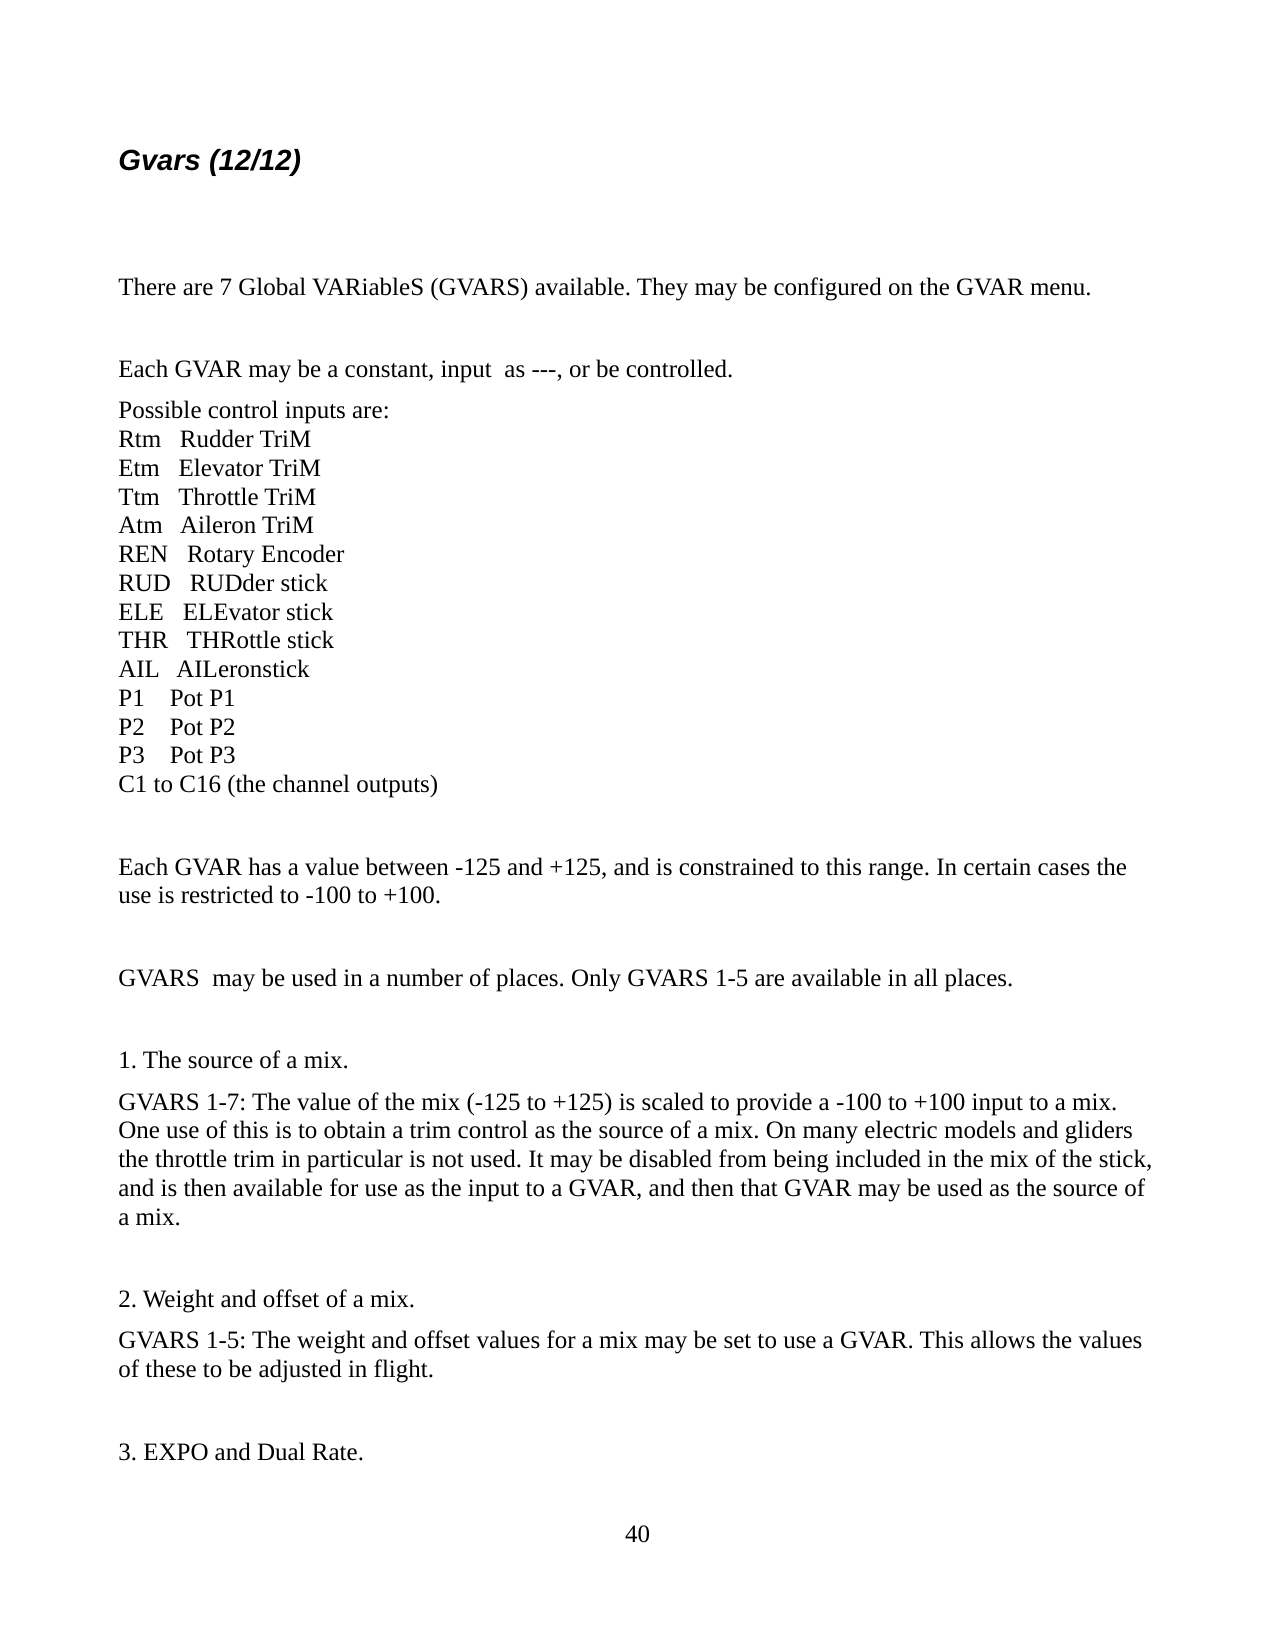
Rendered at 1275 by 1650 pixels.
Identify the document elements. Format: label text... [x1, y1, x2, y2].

text 2. Weight and offset of a mix. [118, 1284, 1157, 1313]
text GVARS 1-7: The value of the mix (-125 to +125) is scaled to provide a -100 to +100 input to a mix. One use of this is to obtain a trim control as the source of a mix. On many electric models and gliders the throttle trim in particular is not used. It may be disabled from being included in the mix of the stick, and is then available for use as the input to a GVAR, and then that GVAR may be used as the source of a mix. [118, 1087, 1157, 1230]
text Each GVAR has a value between -125 and +125, and is constrained to this range. In certain cases the use is restricted to -100 to +100. [118, 852, 1157, 909]
text 3. EXPO and Dual Rate. [118, 1437, 1157, 1465]
text GVARS may be used in a number of places. Only GVARS 1-5 are available in all places. [118, 963, 1157, 992]
text 1. The source of a mix. [118, 1045, 1157, 1074]
text There are 7 Global VARiableS (GVARS) available. They may be configured on the GVAR menu. [118, 272, 1157, 300]
text Possible control inputs are: Rtm Rudder TriM Etm Elevator TriM Ttm Throttle TriM Atm Aileron TriM REN Rotary Encoder RUD RUDder stick ELE ELEvator stick THR THRottle stick AIL AILeronstick P1 Pot P1 P2 Pot P2 P3 Pot P3 C1 to C16 (the channel outputs) [118, 395, 1157, 798]
text Each GVAR may be a constant, input as ---, or be controlled. [118, 354, 1157, 383]
text GVARS 1-5: The weight and offset values for a mix may be set to use a GVAR. This allows the values of these to be adjusted in flight. [118, 1325, 1157, 1383]
subtitle Gvars (12/12) [118, 143, 1157, 177]
